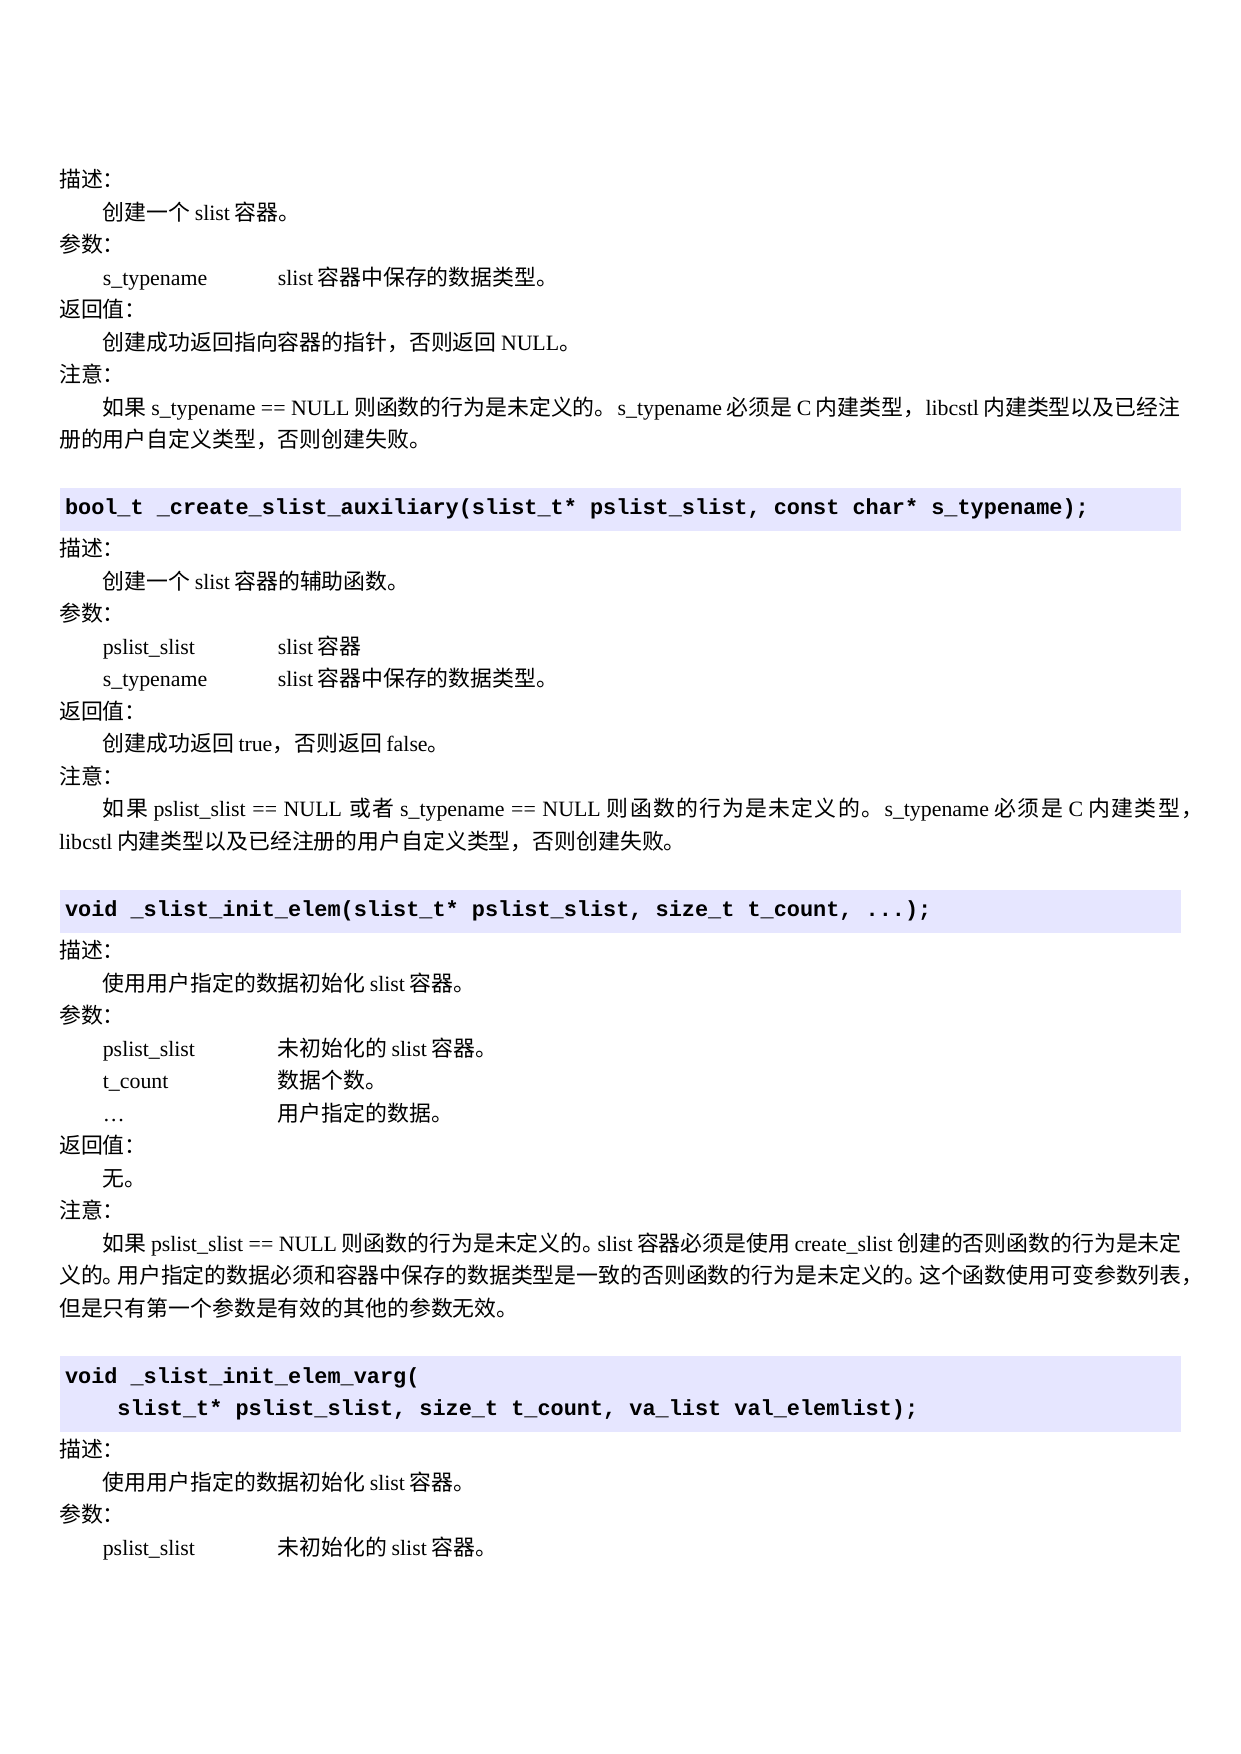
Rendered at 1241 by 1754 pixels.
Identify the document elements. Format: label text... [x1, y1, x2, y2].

text s_typename slist容器中保存的数据类型。 [59, 661, 1181, 693]
text 创建一个slist容器的辅助函数。 [59, 563, 1181, 596]
text pslist_slist 未初始化的slist容器。 [59, 1030, 1181, 1063]
text 返回值： [59, 292, 1181, 324]
text 如果pslist_slist == NULL 或者s_typename == NULL则函数的行为是未定义的。s_typename必须是C内建类型，libcstl内建类型以及已经注册的用户自定义类型，否则创建失败。 [59, 791, 1181, 856]
text 参数： [59, 596, 1181, 628]
table_header bool_t _create_slist_auxiliary(slist_t* pslist_slist, const char* s_typename); [60, 488, 1181, 531]
text 描述： [59, 162, 1181, 194]
text 创建一个slist容器。 [59, 194, 1181, 227]
table_header void _slist_init_elem(slist_t* pslist_slist, size_t t_count, ...); [60, 890, 1181, 933]
text 返回值： [59, 693, 1181, 726]
text pslist_slist slist容器 [59, 628, 1181, 661]
text 如果pslist_slist == NULL则函数的行为是未定义的。slist容器必须是使用create_slist创建的否则函数的行为是未定义的。用户指定的数据必须和容器中保存的数据类型是一致的否则函数的行为是未定义的。这个函数使用可变参数列表，但是只有第一个参数是有效的其他的参数无效。 [59, 1225, 1181, 1323]
text s_typename slist容器中保存的数据类型。 [59, 259, 1181, 292]
text 参数： [59, 998, 1181, 1030]
text 使用用户指定的数据初始化slist容器。 [59, 965, 1181, 998]
text 无。 [59, 1160, 1181, 1193]
text 参数： [59, 227, 1181, 259]
text t_count 数据个数。 [59, 1063, 1181, 1095]
text 参数： [59, 1497, 1181, 1529]
table_header void _slist_init_elem_varg( slist_t* pslist_slist, size_t t_count, va_list val_elemlist); [60, 1356, 1181, 1432]
text 描述： [59, 532, 1181, 563]
text 描述： [59, 934, 1181, 965]
text 注意： [59, 758, 1181, 791]
text 注意： [59, 1193, 1181, 1225]
text pslist_slist 未初始化的slist容器。 [59, 1529, 1181, 1562]
text 返回值： [59, 1128, 1181, 1160]
text 创建成功返回指向容器的指针，否则返回NULL。 [59, 324, 1181, 357]
text … 用户指定的数据。 [59, 1095, 1181, 1128]
text 注意： [59, 357, 1181, 389]
text 描述： [59, 1433, 1181, 1464]
text 创建成功返回true，否则返回false。 [59, 726, 1181, 758]
text 使用用户指定的数据初始化slist容器。 [59, 1464, 1181, 1497]
text 如果s_typename == NULL则函数的行为是未定义的。s_typename必须是C内建类型，libcstl内建类型以及已经注册的用户自定义类型，否则创建失败。 [59, 389, 1181, 454]
